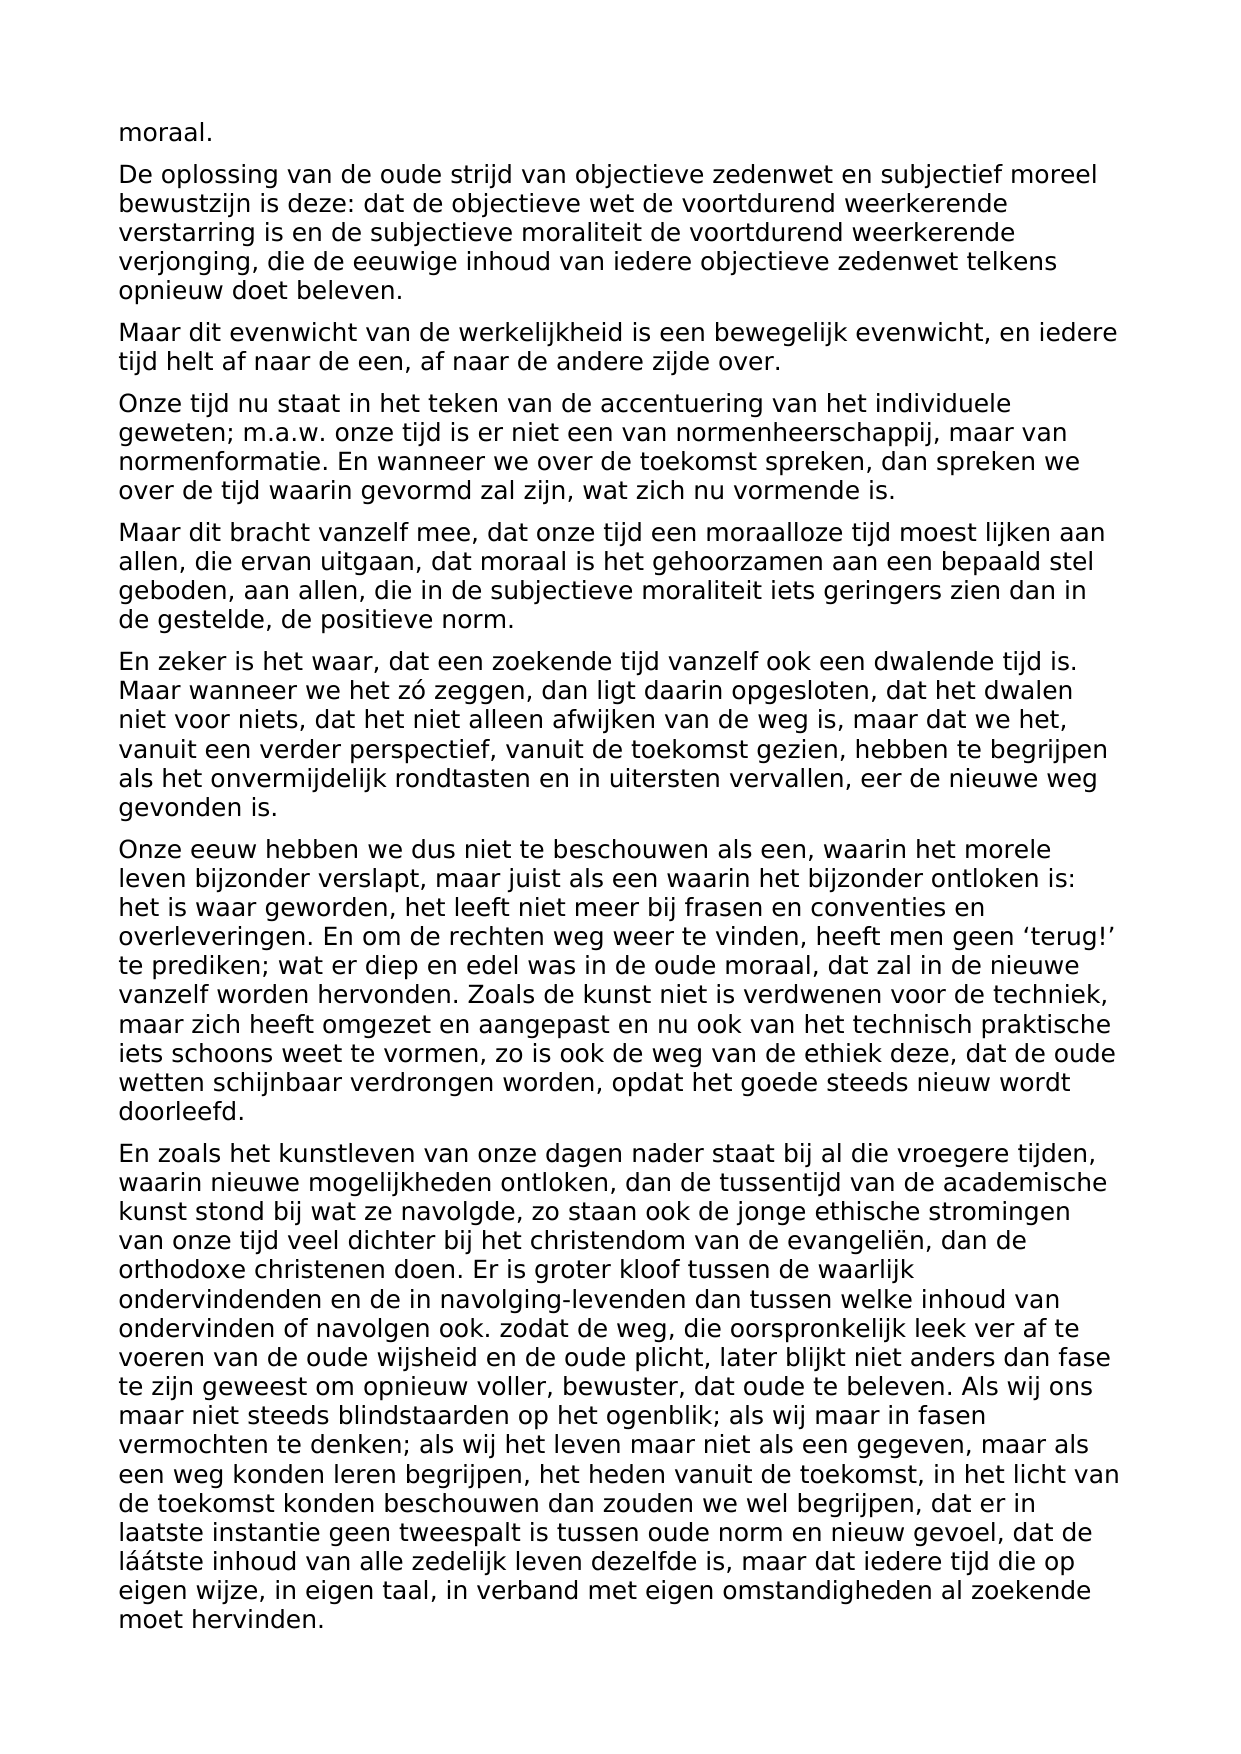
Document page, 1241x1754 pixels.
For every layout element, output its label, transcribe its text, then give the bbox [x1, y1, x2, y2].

text Maar dit evenwicht van de werkelijkheid is een bewegelijk evenwicht, en iedere tijd helt af naar de een, af naar de andere zijde over. [118, 318, 1122, 376]
text Maar dit bracht vanzelf mee, dat onze tijd een moraalloze tijd moest lijken aan allen, die ervan uitgaan, dat moraal is het gehoorzamen aan een bepaald stel geboden, aan allen, die in de subjectieve moraliteit iets geringers zien dan in de gestelde, de positieve norm. [118, 518, 1122, 635]
text De oplossing van de oude strijd van objectieve zedenwet en subjectief moreel bewustzijn is deze: dat de objectieve wet de voortdurend weerkerende verstarring is en de subjectieve moraliteit de voortdurend weerkerende verjonging, die de eeuwige inhoud van iedere objectieve zedenwet telkens opnieuw doet beleven. [118, 160, 1122, 306]
text Onze eeuw hebben we dus niet te beschouwen als een, waarin het morele leven bijzonder verslapt, maar juist als een waarin het bijzonder ontloken is: het is waar geworden, het leeft niet meer bij frasen en conventies en overleveringen. En om de rechten weg weer te vinden, heeft men geen ‘terug!’ te prediken; wat er diep en edel was in de oude moraal, dat zal in de nieuwe vanzelf worden hervonden. Zoals de kunst niet is verdwenen voor de techniek, maar zich heeft omgezet en aangepast en nu ook van het technisch praktische iets schoons weet te vormen, zo is ook de weg van de ethiek deze, dat de oude wetten schijnbaar verdrongen worden, opdat het goede steeds nieuw wordt doorleefd. [118, 835, 1122, 1126]
text moraal. [118, 118, 1122, 147]
text En zoals het kunstleven van onze dagen nader staat bij al die vroegere tijden, waarin nieuwe mogelijkheden ontloken, dan de tussentijd van de academische kunst stond bij wat ze navolgde, zo staan ook de jonge ethische stromingen van onze tijd veel dichter bij het christendom van de evangeliën, dan de orthodoxe christenen doen. Er is groter kloof tussen de waarlijk ondervindenden en de in navolging-levenden dan tussen welke inhoud van ondervinden of navolgen ook. zodat de weg, die oorspronkelijk leek ver af te voeren van de oude wijsheid en de oude plicht, later blijkt niet anders dan fase te zijn geweest om opnieuw voller, bewuster, dat oude te beleven. Als wij ons maar niet steeds blindstaarden op het ogenblik; als wij maar in fasen vermochten te denken; als wij het leven maar niet als een gegeven, maar als een weg konden leren begrijpen, het heden vanuit de toekomst, in het licht van de toekomst konden beschouwen dan zouden we wel begrijpen, dat er in laatste instantie geen tweespalt is tussen oude norm en nieuw gevoel, dat de láátste inhoud van alle zedelijk leven dezelfde is, maar dat iedere tijd die op eigen wijze, in eigen taal, in verband met eigen omstandigheden al zoekende moet hervinden. [118, 1139, 1122, 1635]
text Onze tijd nu staat in het teken van de accentuering van het individuele geweten; m.a.w. onze tijd is er niet een van normenheerschappij, maar van normenformatie. En wanneer we over de toekomst spreken, dan spreken we over de tijd waarin gevormd zal zijn, wat zich nu vormende is. [118, 389, 1122, 506]
text En zeker is het waar, dat een zoekende tijd vanzelf ook een dwalende tijd is. Maar wanneer we het zó zeggen, dan ligt daarin opgesloten, dat het dwalen niet voor niets, dat het niet alleen afwijken van de weg is, maar dat we het, vanuit een verder perspectief, vanuit de toekomst gezien, hebben te begrijpen als het onvermijdelijk rondtasten en in uitersten vervallen, eer de nieuwe weg gevonden is. [118, 647, 1122, 822]
